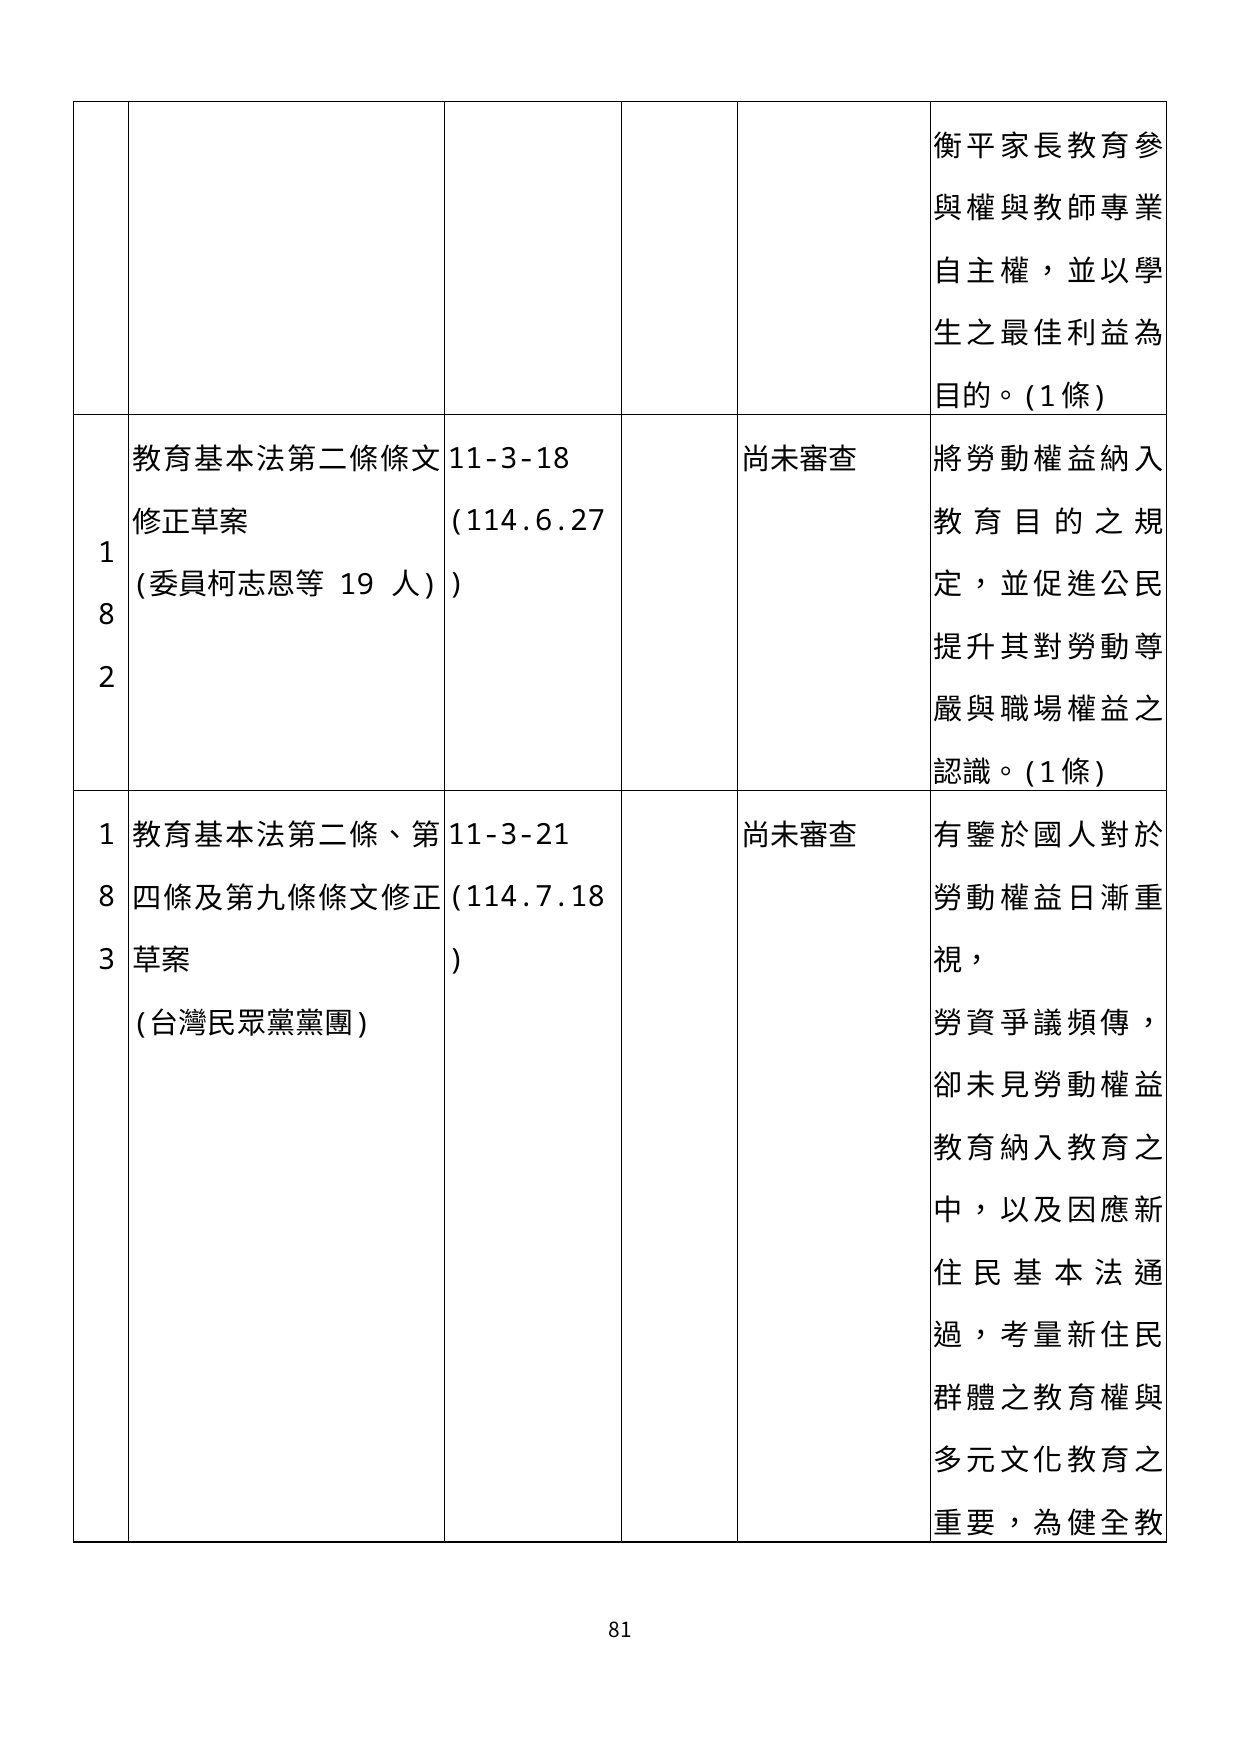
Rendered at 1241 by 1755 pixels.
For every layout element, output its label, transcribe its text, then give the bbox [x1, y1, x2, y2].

table_cell 11-3-18 (114.6.27) [445, 415, 621, 790]
table_cell [74, 791, 128, 1541]
table_cell [622, 415, 737, 790]
table_cell 11-3-21 (114.7.18) [445, 791, 621, 1541]
table_cell 有鑒於國人對於勞動權益日漸重視， 勞資爭議頻傳，卻未見勞動權益教育納入教育之中，以及因應新住民基本法通過，考量新住民群體之教育權與多元文化教育之重要，為健全教 [931, 791, 1166, 1541]
table_cell 將勞動權益納入教育目的之規定，並促進公民提升其對勞動尊嚴與職場權益之認識。(1條) [931, 415, 1166, 790]
table_cell 尚未審查 [738, 791, 930, 1541]
table_cell 衡平家長教育參與權與教師專業自主權，並以學生之最佳利益為目的。(1條) [931, 102, 1166, 414]
table_cell [445, 102, 621, 414]
table_cell [74, 102, 128, 414]
table_cell [74, 415, 128, 790]
table_cell 教育基本法第二條、第四條及第九條條文修正草案 (台灣民眾黨黨團) [129, 791, 444, 1541]
table_cell [622, 102, 737, 414]
table_cell [738, 102, 930, 414]
table_cell 尚未審查 [738, 415, 930, 790]
table_cell [129, 102, 444, 414]
table_cell 教育基本法第二條條文修正草案 (委員柯志恩等 19 人) [129, 415, 444, 790]
table_cell [622, 791, 737, 1541]
